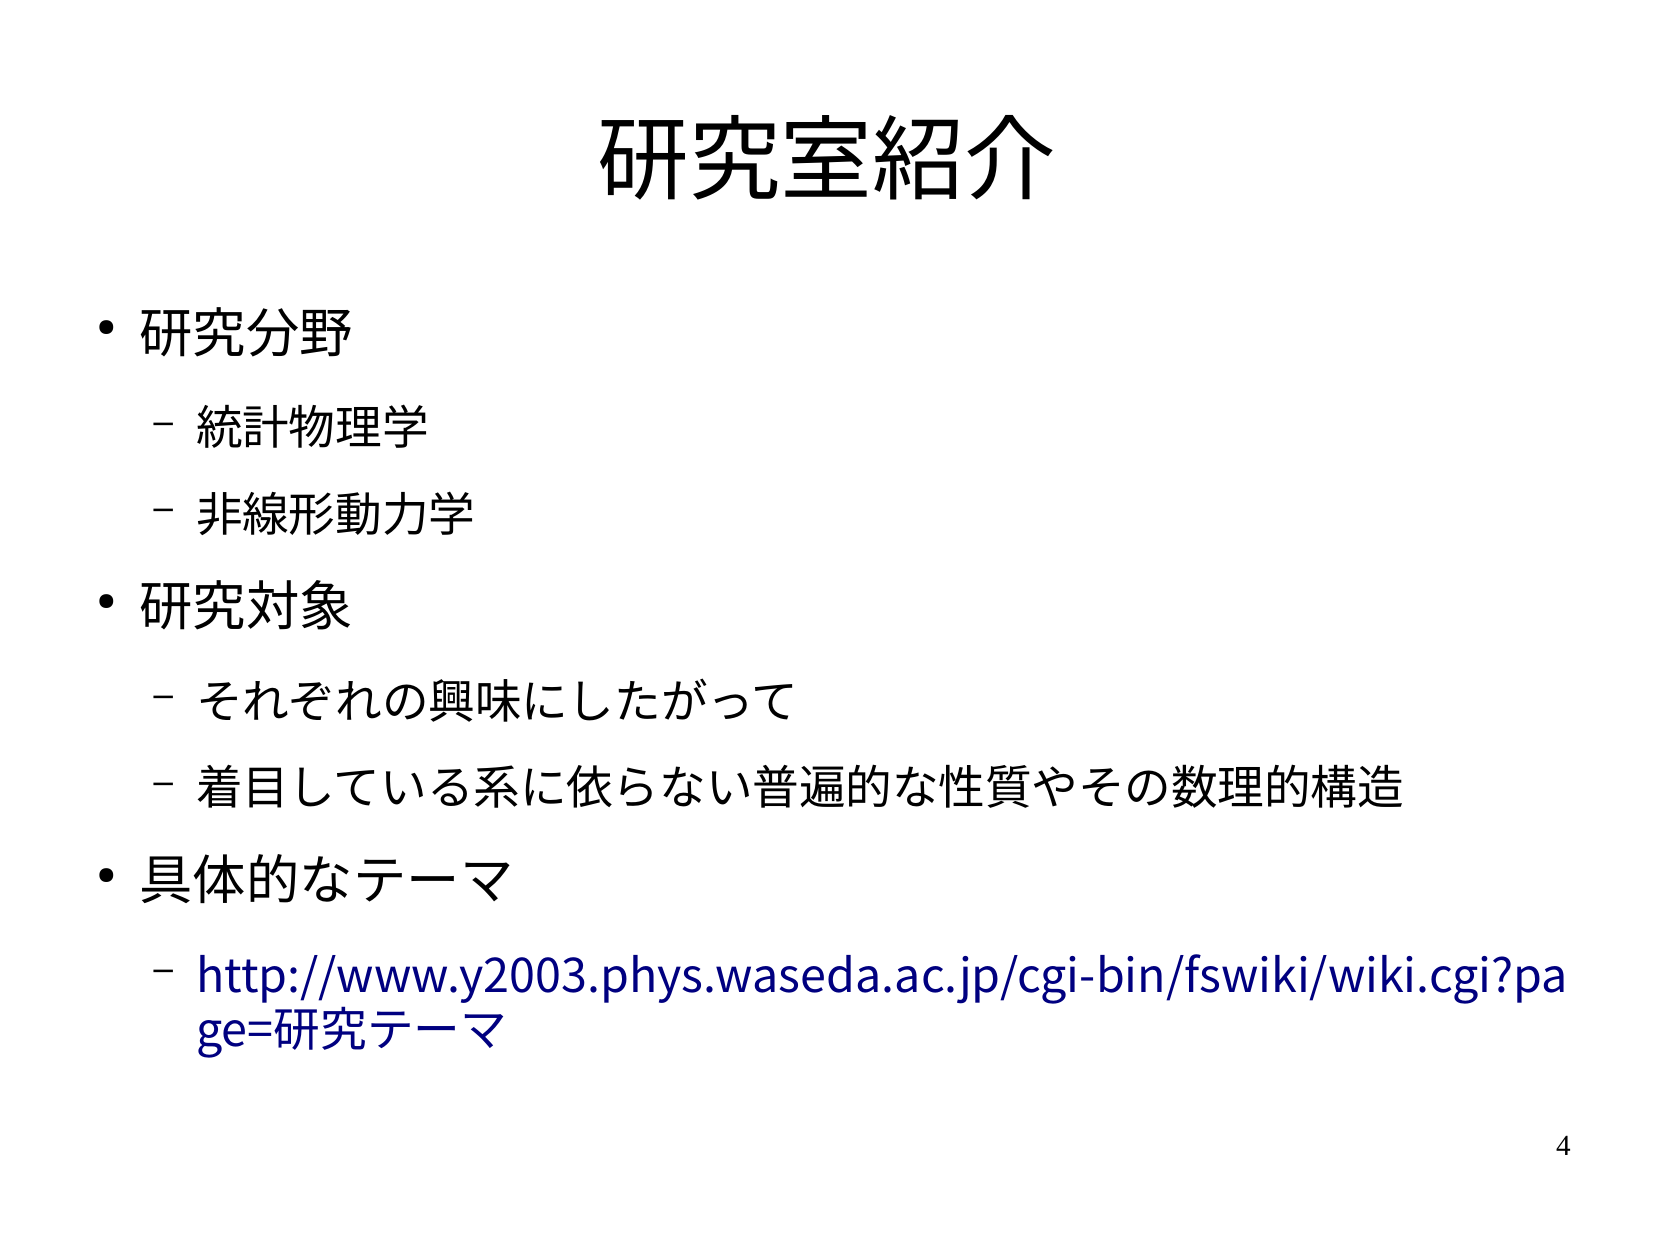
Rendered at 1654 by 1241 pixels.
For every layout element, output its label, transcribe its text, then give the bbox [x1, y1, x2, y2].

title 研究室紹介 [82, 84, 1571, 221]
list 研究分野 統計物理学 非線形動力学 研究対象 それぞれの興味にしたがって 着目している系に依らない普遍的な性質やその数理的構造 具体的なテーマ http://www.y2003.phys.waseda.ac.jp/cgi-bin/fswiki/wiki.cgi?page=研究テーマ [82, 290, 1571, 1010]
